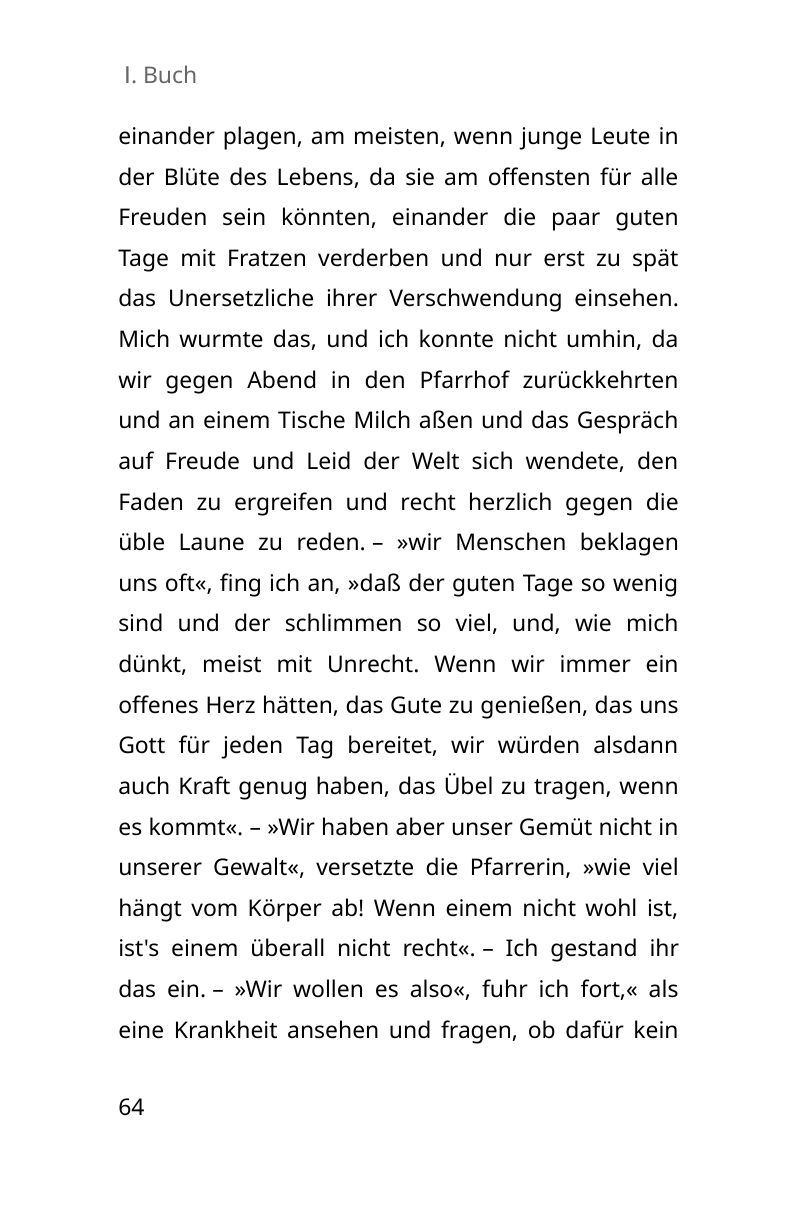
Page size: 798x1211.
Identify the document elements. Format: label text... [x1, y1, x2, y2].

text einander plagen, am meisten, wenn junge Leute in der Blüte des Lebens, da sie am offensten für alle Freuden sein könnten, einander die paar guten Tage mit Fratzen verderben und nur erst zu spät das Unersetzliche ihrer Verschwendung einsehen. Mich wurmte das, und ich konnte nicht umhin, da wir gegen Abend in den Pfarrhof zurückkehrten und an einem Tische Milch aßen und das Gespräch auf Freude und Leid der Welt sich wendete, den Faden zu ergreifen und recht herzlich gegen die üble Laune zu reden. – »wir Menschen beklagen uns oft«, fing ich an, »daß der guten Tage so wenig sind und der schlimmen so viel, und, wie mich dünkt, meist mit Unrecht. Wenn wir immer ein offenes Herz hätten, das Gute zu genießen, das uns Gott für jeden Tag bereitet, wir würden alsdann auch Kraft genug haben, das Übel zu tragen, wenn es kommt«. – »Wir haben aber unser Gemüt nicht in unserer Gewalt«, versetzte die Pfarrerin, »wie viel hängt vom Körper ab! Wenn einem nicht wohl ist, ist's einem überall nicht recht«. – Ich gestand ihr das ein. – »Wir wollen es also«, fuhr ich fort,« als eine Krankheit ansehen und fragen, ob dafür kein [118, 120, 679, 1045]
